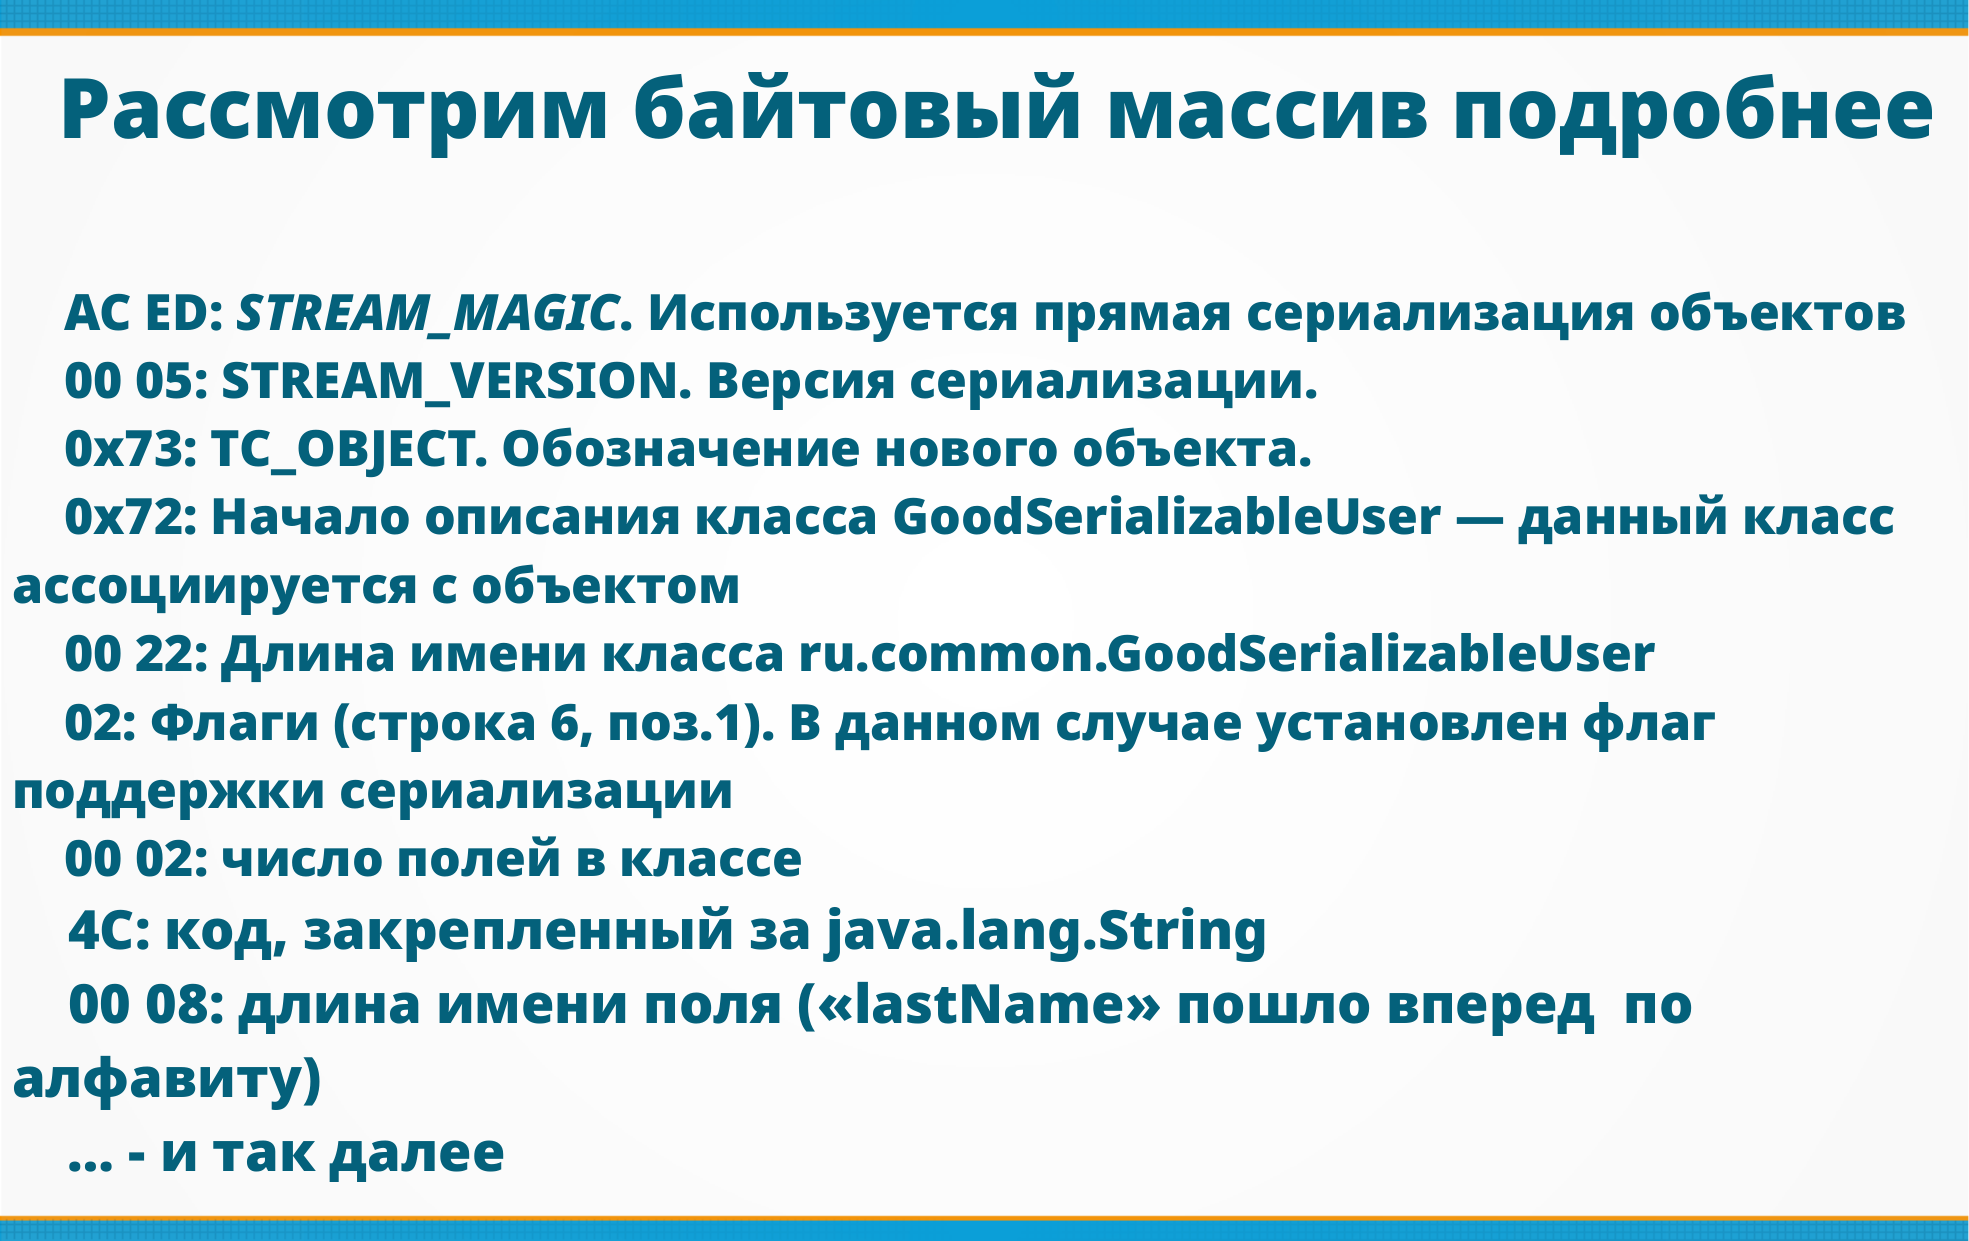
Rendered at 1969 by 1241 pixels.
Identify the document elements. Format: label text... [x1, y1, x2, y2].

picture [0, 0, 1969, 1241]
subtitle Рассмотрим байтовый массив подробнее AC ED: STREAM_MAGIC. Используется прямая сериализация объектов 00 05: STREAM_VERSION. Версия сериализации. 0x73: TC_OBJECT. Обозначение нового объекта. 0x72: Начало описания класса GoodSerializableUser — данный класс ассоциируется с объектом 00 22: Длина имени класса ru.common.GoodSerializableUser 02: Флаги (строка 6, поз.1). В данном случае установлен флаг поддержки сериализации 00 02: число полей в классе 4C: код, закрепленный за java.lang.String 00 08: длина имени поля («lastName» пошло вперед по алфавиту) … - и так далее [12, 55, 1969, 1182]
